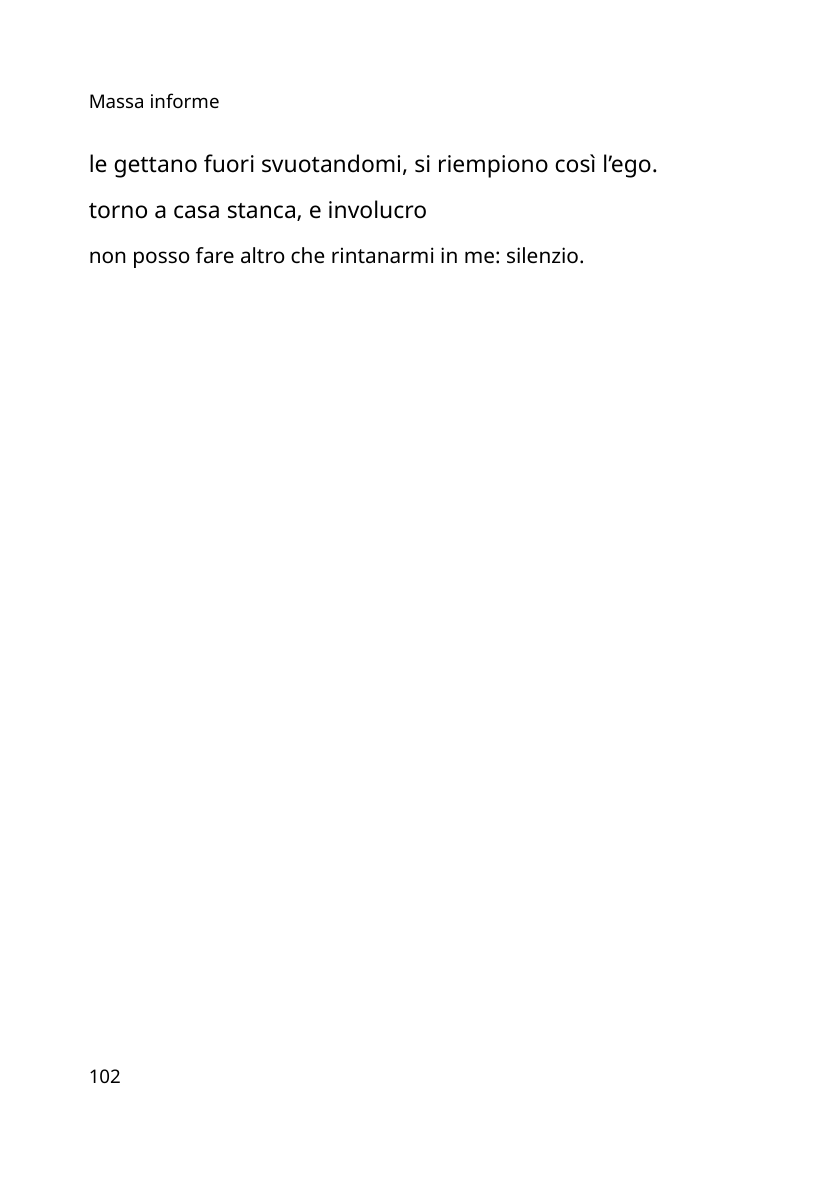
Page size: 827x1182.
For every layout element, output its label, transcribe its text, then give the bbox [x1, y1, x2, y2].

text non posso fare altro che rintanarmi in me: silenzio. [88, 241, 738, 270]
text torno a casa stanca, e involucro [88, 194, 738, 226]
text le gettano fuori svuotandomi, si riempiono così l’ego. [88, 147, 738, 179]
